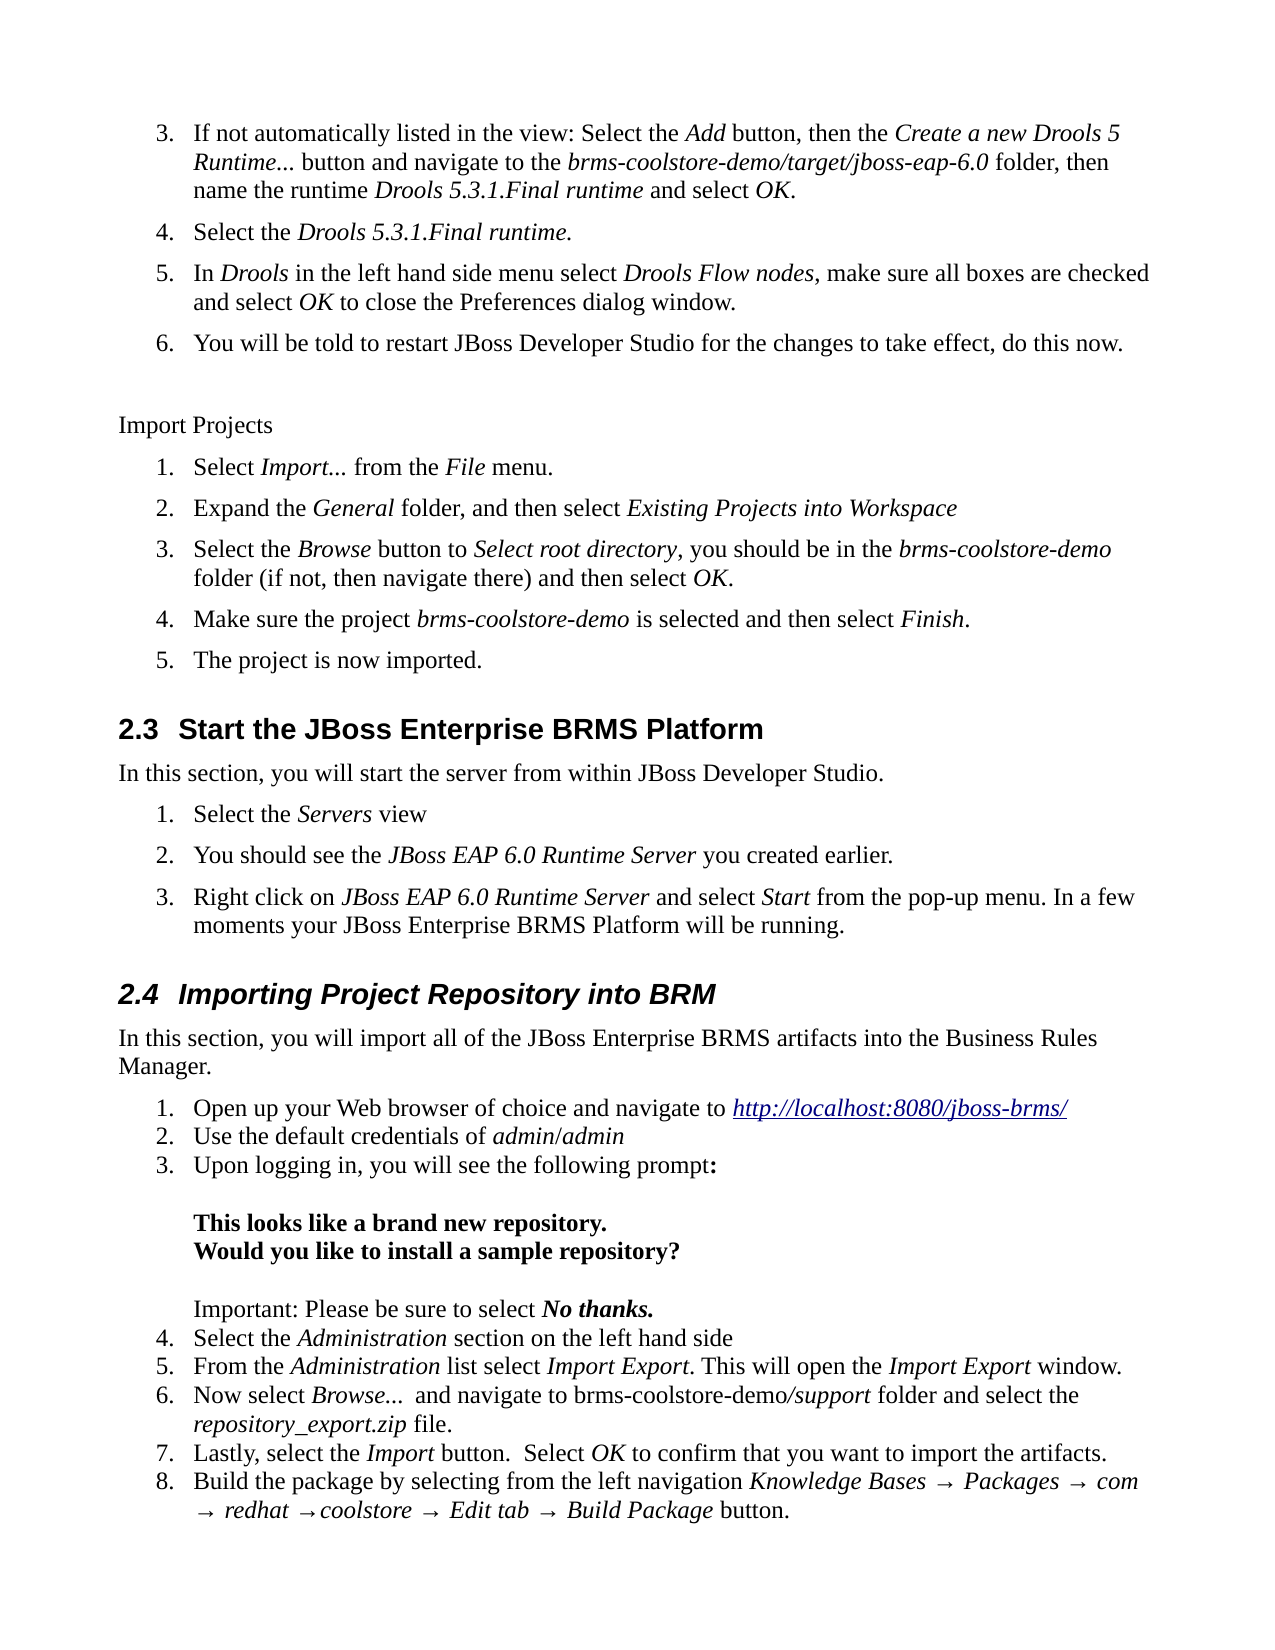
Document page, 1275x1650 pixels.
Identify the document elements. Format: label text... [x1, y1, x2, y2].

list From the Administration list select Import Export. This will open the Import Export window. [156, 1351, 1157, 1380]
list You should see the JBoss EAP 6.0 Runtime Server you created earlier. [156, 840, 1157, 869]
list Upon logging in, you will see the following prompt: This looks like a brand new repository. [156, 1150, 1157, 1236]
list Lastly, select the Import button. Select OK to confirm that you want to import the artifacts. [156, 1438, 1157, 1466]
list Right click on JBoss EAP 6.0 Runtime Server and select Start from the pop-up menu. In a few moments your JBoss Enterprise BRMS Platform will be running. [156, 882, 1157, 939]
list Use the default credentials of admin/admin [156, 1121, 1157, 1150]
list Select the Browse button to Select root directory, you should be in the brms-coolstore-demo folder (if not, then navigate there) and then select OK. [156, 534, 1157, 592]
list Would you like to install a sample repository? Important: Please be sure to select No thanks. [156, 1236, 1157, 1323]
list Now select Browse... and navigate to brms-coolstore-demo/support folder and select the repository_export.zip file. [156, 1380, 1157, 1438]
list The project is now imported. [156, 646, 1157, 674]
list Open up your Web browser of choice and navigate to http://localhost:8080/jboss-brms/ [156, 1093, 1157, 1121]
subtitle Importing Project Repository into BRM [118, 977, 1157, 1010]
text Import Projects [118, 411, 1157, 439]
list If not automatically listed in the view: Select the Add button, then the Create a new Drools 5 Runtime... button and navigate to the brms-coolstore-demo/target/jboss-eap-6.0 folder, then name the runtime Drools 5.3.1.Final runtime and select OK. [156, 118, 1157, 204]
list Expand the General folder, and then select Existing Projects into Workspace [156, 493, 1157, 522]
text In this section, you will import all of the JBoss Enterprise BRMS artifacts into the Business Rules Manager. [118, 1023, 1157, 1080]
list In Drools in the left hand side menu select Drools Flow nodes, make sure all boxes are checked and select OK to close the Preferences dialog window. [156, 258, 1157, 316]
list Select the Administration section on the left hand side [156, 1323, 1157, 1351]
list Make sure the project brms-coolstore-demo is selected and then select Finish. [156, 604, 1157, 633]
list Select Import... from the File menu. [156, 452, 1157, 481]
list You will be told to restart JBoss Developer Studio for the changes to take effect, do this now. [156, 328, 1157, 357]
subtitle Start the JBoss Enterprise BRMS Platform [118, 712, 1157, 745]
list Select the Servers view [156, 799, 1157, 828]
text In this section, you will start the server from within JBoss Developer Studio. [118, 758, 1157, 787]
list Select the Drools 5.3.1.Final runtime. [156, 217, 1157, 246]
list Build the package by selecting from the left navigation Knowledge Bases → Packages → com → redhat →coolstore → Edit tab → Build Package button. [156, 1466, 1157, 1524]
